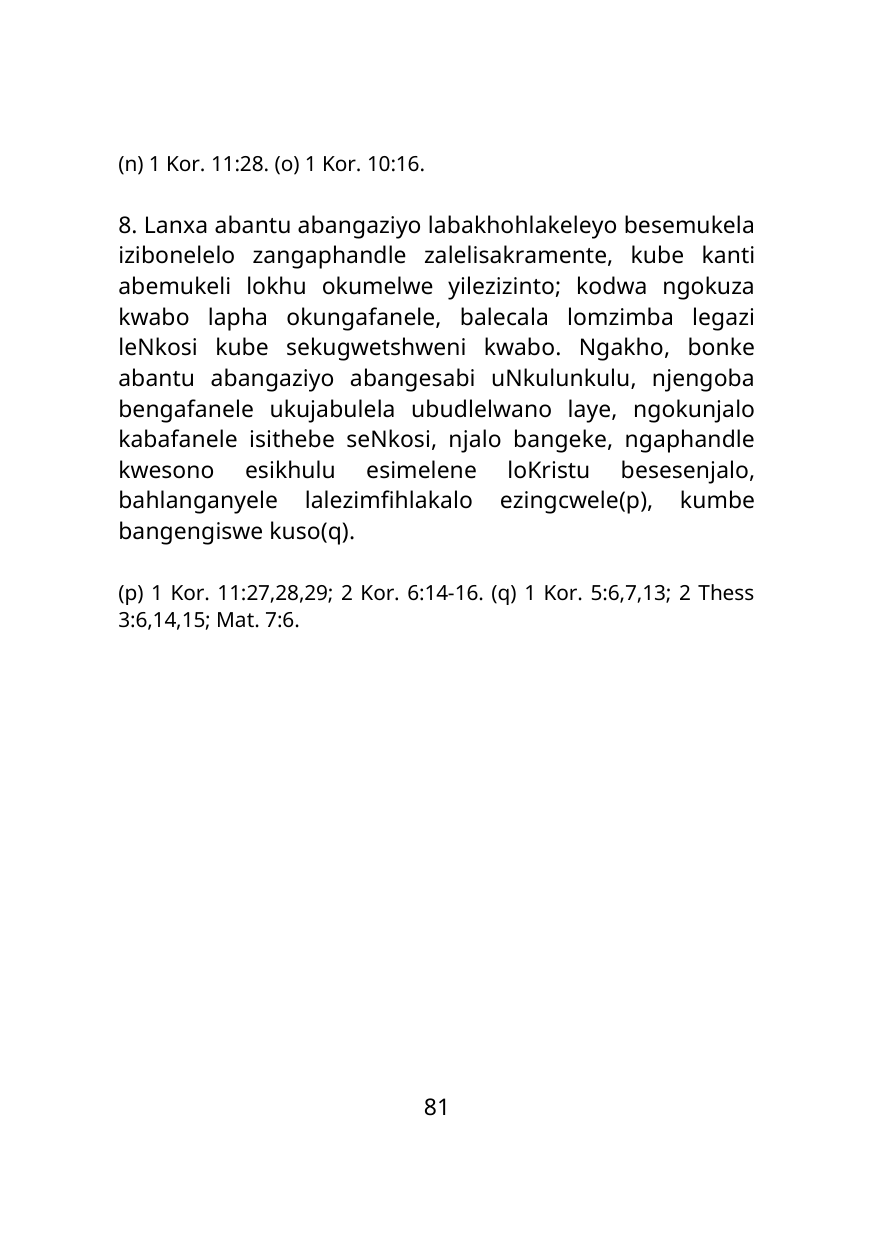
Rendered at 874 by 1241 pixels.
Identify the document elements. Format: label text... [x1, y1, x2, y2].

text 8. Lanxa abantu abangaziyo labakhohlakeleyo besemukela izibonelelo zangaphandle zalelisakramente, kube kanti abemukeli lokhu okumelwe yilezizinto; kodwa ngokuza kwabo lapha okungafanele, balecala lomzimba legazi leNkosi kube sekugwetshweni kwabo. Ngakho, bonke abantu abangaziyo abangesabi uNkulunkulu, njengoba bengafanele ukujabulela ubudlelwano laye, ngokunjalo kabafanele isithebe seNkosi, njalo bangeke, ngaphandle kwesono esikhulu esimelene loKristu besesenjalo, bahlanganyele lalezimfihlakalo ezingcwele(p), kumbe bangengiswe kuso(q). [118, 209, 756, 546]
text (n) 1 Kor. 11:28. (o) 1 Kor. 10:16. [118, 149, 756, 178]
text (p) 1 Kor. 11:27,28,29; 2 Kor. 6:14-16. (q) 1 Kor. 5:6,7,13; 2 Thess 3:6,14,15; Mat. 7:6. [118, 578, 756, 633]
